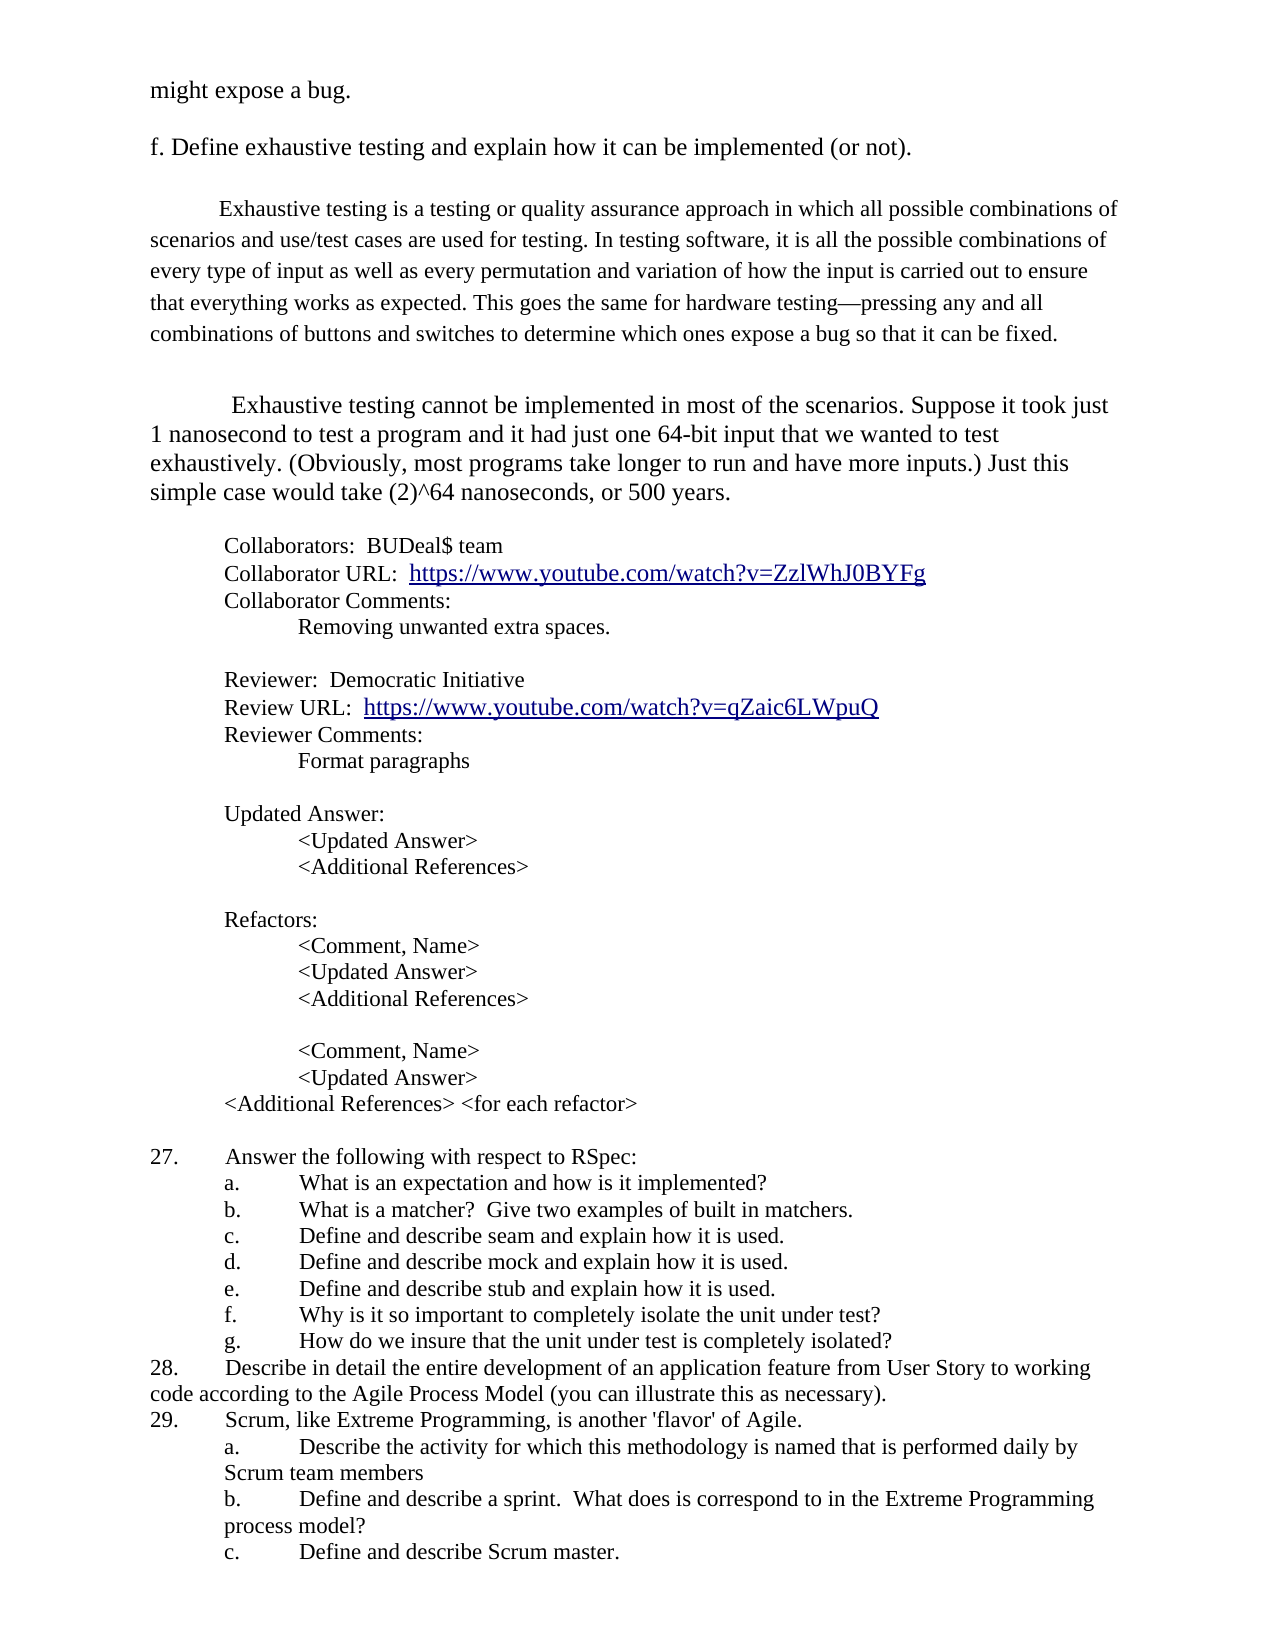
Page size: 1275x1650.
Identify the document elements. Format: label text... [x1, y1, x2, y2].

text 27. Answer the following with respect to RSpec: [150, 1143, 1125, 1169]
text a. What is an expectation and how is it implemented? [224, 1169, 1125, 1196]
text a. Describe the activity for which this methodology is named that is performed daily by Scrum team members [224, 1433, 1125, 1486]
text Format paragraphs [298, 748, 1125, 774]
text Exhaustive testing cannot be implemented in most of the scenarios. Suppose it took just 1 nanosecond to test a program and it had just one 64-bit input that we wanted to test exhaustively. (Obviously, most programs take longer to run and have more inputs.) Just this simple case would take (2)^64 nanoseconds, or 500 years. [150, 391, 1125, 506]
text <Updated Answer> [298, 827, 1125, 853]
text f. Why is it so important to completely isolate the unit under test? [224, 1301, 1125, 1327]
text <Updated Answer> [298, 958, 1125, 985]
text 28. Describe in detail the entire development of an application feature from User Story to working code according to the Agile Process Model (you can illustrate this as necessary). [150, 1354, 1125, 1406]
text Collaborator URL: https://www.youtube.com/watch?v=ZzlWhJ0BYFg [224, 558, 1125, 587]
text Updated Answer: [224, 800, 1125, 827]
text Reviewer: Democratic Initiative [224, 666, 1125, 692]
text <Additional References> [298, 853, 1125, 879]
text e. Define and describe stub and explain how it is used. [224, 1275, 1125, 1301]
text c. Define and describe seam and explain how it is used. [224, 1222, 1125, 1248]
text c. Define and describe Scrum master. [224, 1538, 1125, 1564]
text <Updated Answer> [298, 1064, 1125, 1090]
text g. How do we insure that the unit under test is completely isolated? [224, 1327, 1125, 1354]
text f. Define exhaustive testing and explain how it can be implemented (or not). [150, 132, 1125, 161]
text Reviewer Comments: [224, 721, 1125, 748]
text Review URL: https://www.youtube.com/watch?v=qZaic6LWpuQ [224, 692, 1125, 721]
text Removing unwanted extra spaces. [298, 613, 1125, 640]
text Refactors: [224, 906, 1125, 932]
text <Comment, Name> [298, 1037, 1125, 1064]
text b. What is a matcher? Give two examples of built in matchers. [224, 1196, 1125, 1222]
text b. Define and describe a sprint. What does is correspond to in the Extreme Programming process model? [224, 1486, 1125, 1538]
text <Additional References> <for each refactor> [224, 1090, 1125, 1117]
text Collaborators: BUDeal$ team [224, 532, 1125, 558]
text Collaborator Comments: [224, 587, 1125, 613]
text <Additional References> [298, 985, 1125, 1011]
text might expose a bug. [150, 75, 1125, 104]
text d. Define and describe mock and explain how it is used. [224, 1248, 1125, 1275]
text Exhaustive testing is a testing or quality assurance approach in which all possible combinations of scenarios and use/test cases are used for testing. In testing software, it is all the possible combinations of every type of input as well as every permutation and variation of how the input is carried out to ensure that everything works as expected. This goes the same for hardware testing—pressing any and all combinations of buttons and switches to determine which ones expose a bug so that it can be fixed. [150, 190, 1125, 346]
text <Comment, Name> [298, 932, 1125, 958]
text 29. Scrum, like Extreme Programming, is another 'flavor' of Agile. [150, 1406, 1125, 1433]
